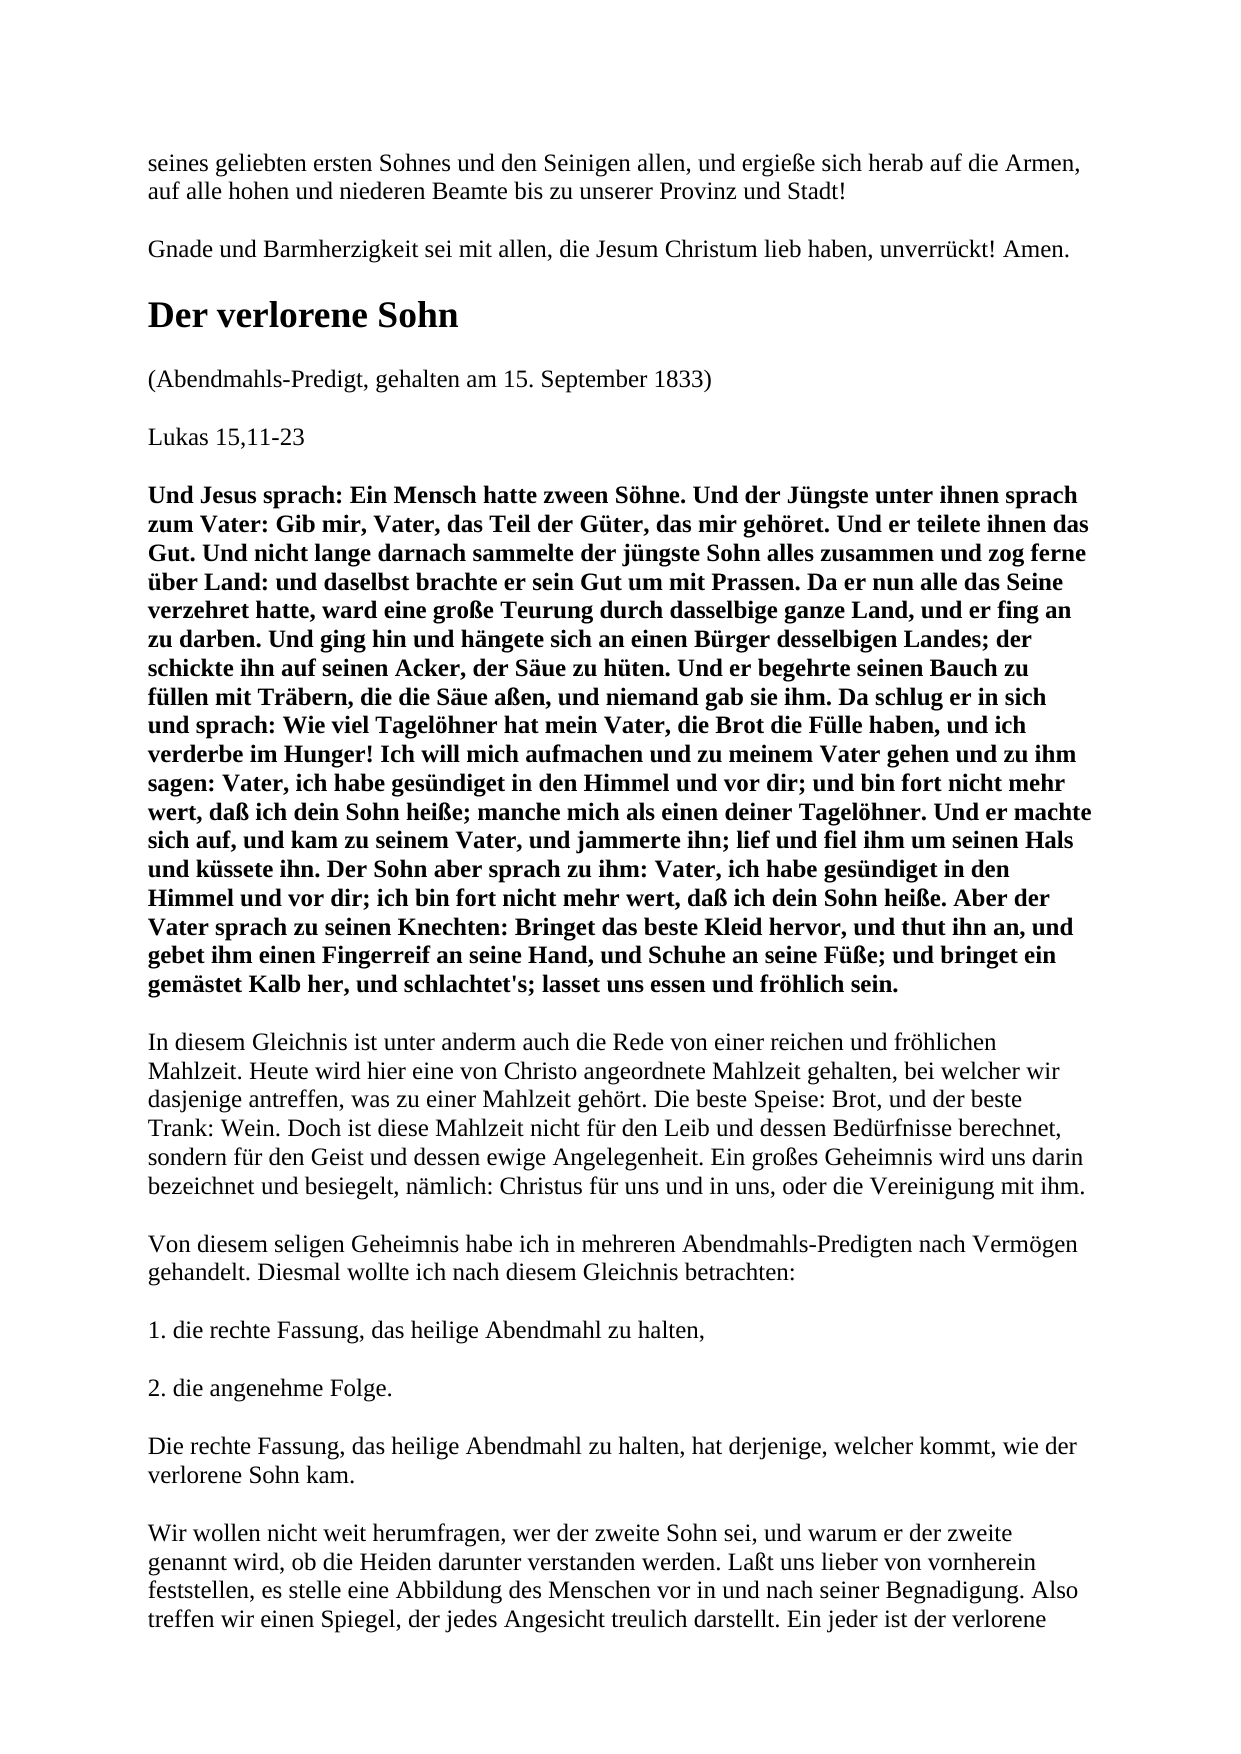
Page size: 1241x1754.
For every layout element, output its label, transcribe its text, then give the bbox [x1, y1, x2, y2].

text Von diesem seligen Geheimnis habe ich in mehreren Abendmahls-Predigten nach Vermögen gehandelt. Diesmal wollte ich nach diesem Gleichnis betrachten: [148, 1229, 1093, 1286]
text Lukas 15,11-23 [148, 422, 1093, 451]
text (Abendmahls-Predigt, gehalten am 15. September 1833) [148, 364, 1093, 393]
text Gnade und Barmherzigkeit sei mit allen, die Jesum Christum lieb haben, unverrückt! Amen. [148, 234, 1093, 263]
text Und Jesus sprach: Ein Mensch hatte zween Söhne. Und der Jüngste unter ihnen sprach zum Vater: Gib mir, Vater, das Teil der Güter, das mir gehöret. Und er teilete ihnen das Gut. Und nicht lange darnach sammelte der jüngste Sohn alles zusammen und zog ferne über Land: und daselbst brachte er sein Gut um mit Prassen. Da er nun alle das Seine verzehret hatte, ward eine große Teurung durch dasselbige ganze Land, und er fing an zu darben. Und ging hin und hängete sich an einen Bürger desselbigen Landes; der schickte ihn auf seinen Acker, der Säue zu hüten. Und er begehrte seinen Bauch zu füllen mit Träbern, die die Säue aßen, und niemand gab sie ihm. Da schlug er in sich und sprach: Wie viel Tagelöhner hat mein Vater, die Brot die Fülle haben, und ich verderbe im Hunger! Ich will mich aufmachen und zu meinem Vater gehen und zu ihm sagen: Vater, ich habe gesündiget in den Himmel und vor dir; und bin fort nicht mehr wert, daß ich dein Sohn heiße; manche mich als einen deiner Tagelöhner. Und er machte sich auf, und kam zu seinem Vater, und jammerte ihn; lief und fiel ihm um seinen Hals und küssete ihn. Der Sohn aber sprach zu ihm: Vater, ich habe gesündiget in den Himmel und vor dir; ich bin fort nicht mehr wert, daß ich dein Sohn heiße. Aber der Vater sprach zu seinen Knechten: Bringet das beste Kleid hervor, und thut ihn an, und gebet ihm einen Fingerreif an seine Hand, und Schuhe an seine Füße; und bringet ein gemästet Kalb her, und schlachtet's; lasset uns essen und fröhlich sein. [148, 480, 1093, 998]
text In diesem Gleichnis ist unter anderm auch die Rede von einer reichen und fröhlichen Mahlzeit. Heute wird hier eine von Christo angeordnete Mahlzeit gehalten, bei welcher wir dasjenige antreffen, was zu einer Mahlzeit gehört. Die beste Speise: Brot, und der beste Trank: Wein. Doch ist diese Mahlzeit nicht für den Leib und dessen Bedürfnisse berechnet, sondern für den Geist und dessen ewige Angelegenheit. Ein großes Geheimnis wird uns darin bezeichnet und besiegelt, nämlich: Christus für uns und in uns, oder die Vereinigung mit ihm. [148, 1027, 1093, 1199]
text Wir wollen nicht weit herumfragen, wer der zweite Sohn sei, und warum er der zweite genannt wird, ob die Heiden darunter verstanden werden. Laßt uns lieber von vornherein feststellen, es stelle eine Abbildung des Menschen vor in und nach seiner Begnadigung. Also treffen wir einen Spiegel, der jedes Angesicht treulich darstellt. Ein jeder ist der verlorene [148, 1518, 1093, 1633]
text Die rechte Fassung, das heilige Abendmahl zu halten, hat derjenige, welcher kommt, wie der verlorene Sohn kam. [148, 1431, 1093, 1489]
text 2. die angenehme Folge. [148, 1373, 1093, 1402]
text 1. die rechte Fassung, das heilige Abendmahl zu halten, [148, 1315, 1093, 1344]
text seines geliebten ersten Sohnes und den Seinigen allen, und ergieße sich herab auf die Armen, auf alle hohen und niederen Beamte bis zu unserer Provinz und Stadt! [148, 148, 1093, 205]
subtitle Der verlorene Sohn [148, 292, 1093, 335]
